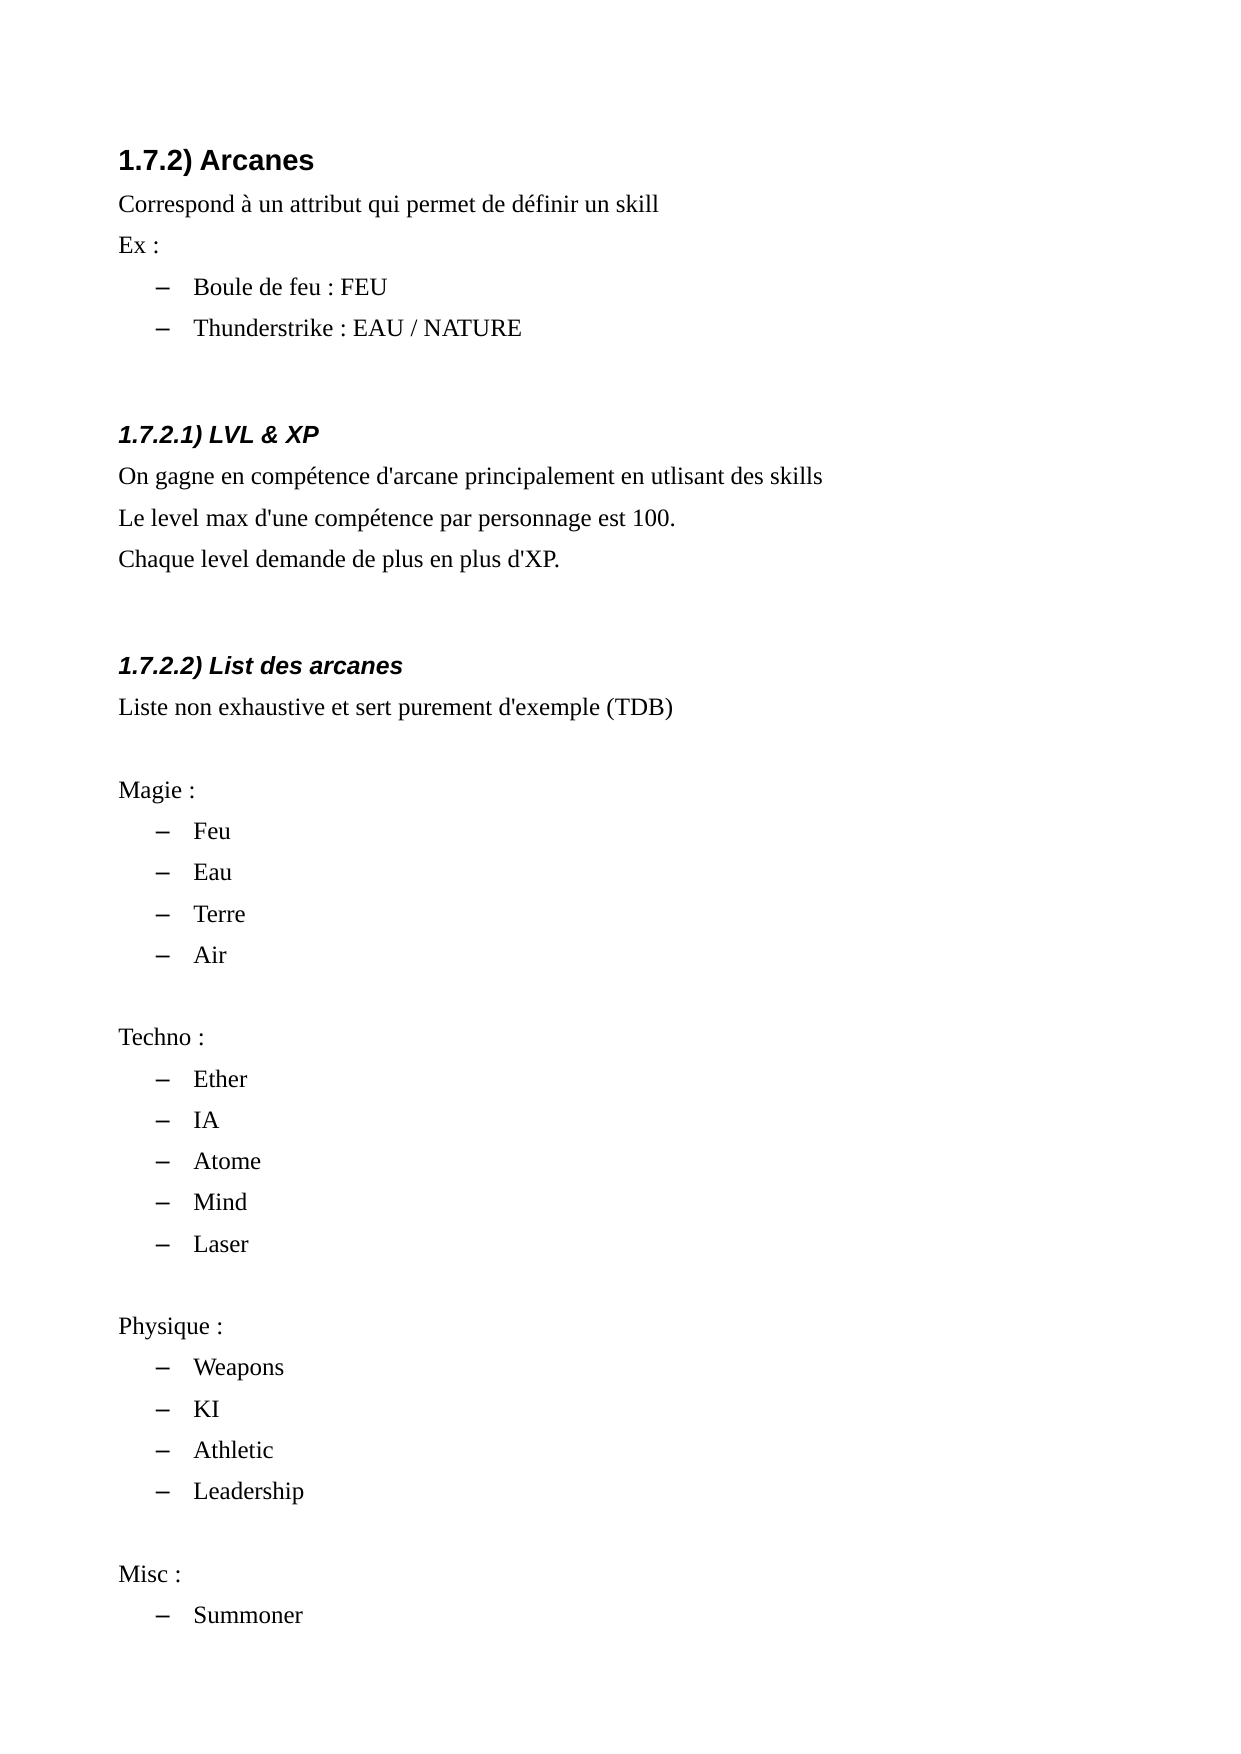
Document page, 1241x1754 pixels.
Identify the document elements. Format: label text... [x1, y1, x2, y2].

list IA [156, 1105, 1122, 1134]
list Athletic [156, 1435, 1122, 1464]
text Correspond à un attribut qui permet de définir un skill [118, 189, 1122, 218]
list Air [156, 940, 1122, 969]
list Feu [156, 816, 1122, 845]
text Magie : [118, 775, 1122, 804]
list Weapons [156, 1352, 1122, 1381]
text Liste non exhaustive et sert purement d'exemple (TDB) [118, 692, 1122, 721]
text On gagne en compétence d'arcane principalement en utlisant des skills [118, 461, 1122, 490]
text Misc : [118, 1559, 1122, 1587]
text Le level max d'une compétence par personnage est 100. [118, 503, 1122, 531]
list Leadership [156, 1476, 1122, 1505]
subtitle 1.7.2) Arcanes [118, 143, 1122, 177]
list Terre [156, 899, 1122, 927]
text Physique : [118, 1311, 1122, 1340]
list Thunderstrike : EAU / NATURE [156, 313, 1122, 342]
list Laser [156, 1229, 1122, 1257]
list Boule de feu : FEU [156, 272, 1122, 300]
list Eau [156, 857, 1122, 886]
list Atome [156, 1146, 1122, 1175]
subtitle 1.7.2.1) LVL & XP [118, 420, 1122, 449]
list KI [156, 1394, 1122, 1422]
text Techno : [118, 1022, 1122, 1051]
list Summoner [156, 1600, 1122, 1629]
list Ether [156, 1064, 1122, 1092]
text Ex : [118, 230, 1122, 259]
list Mind [156, 1187, 1122, 1216]
subtitle 1.7.2.2) List des arcanes [118, 651, 1122, 680]
text Chaque level demande de plus en plus d'XP. [118, 544, 1122, 573]
